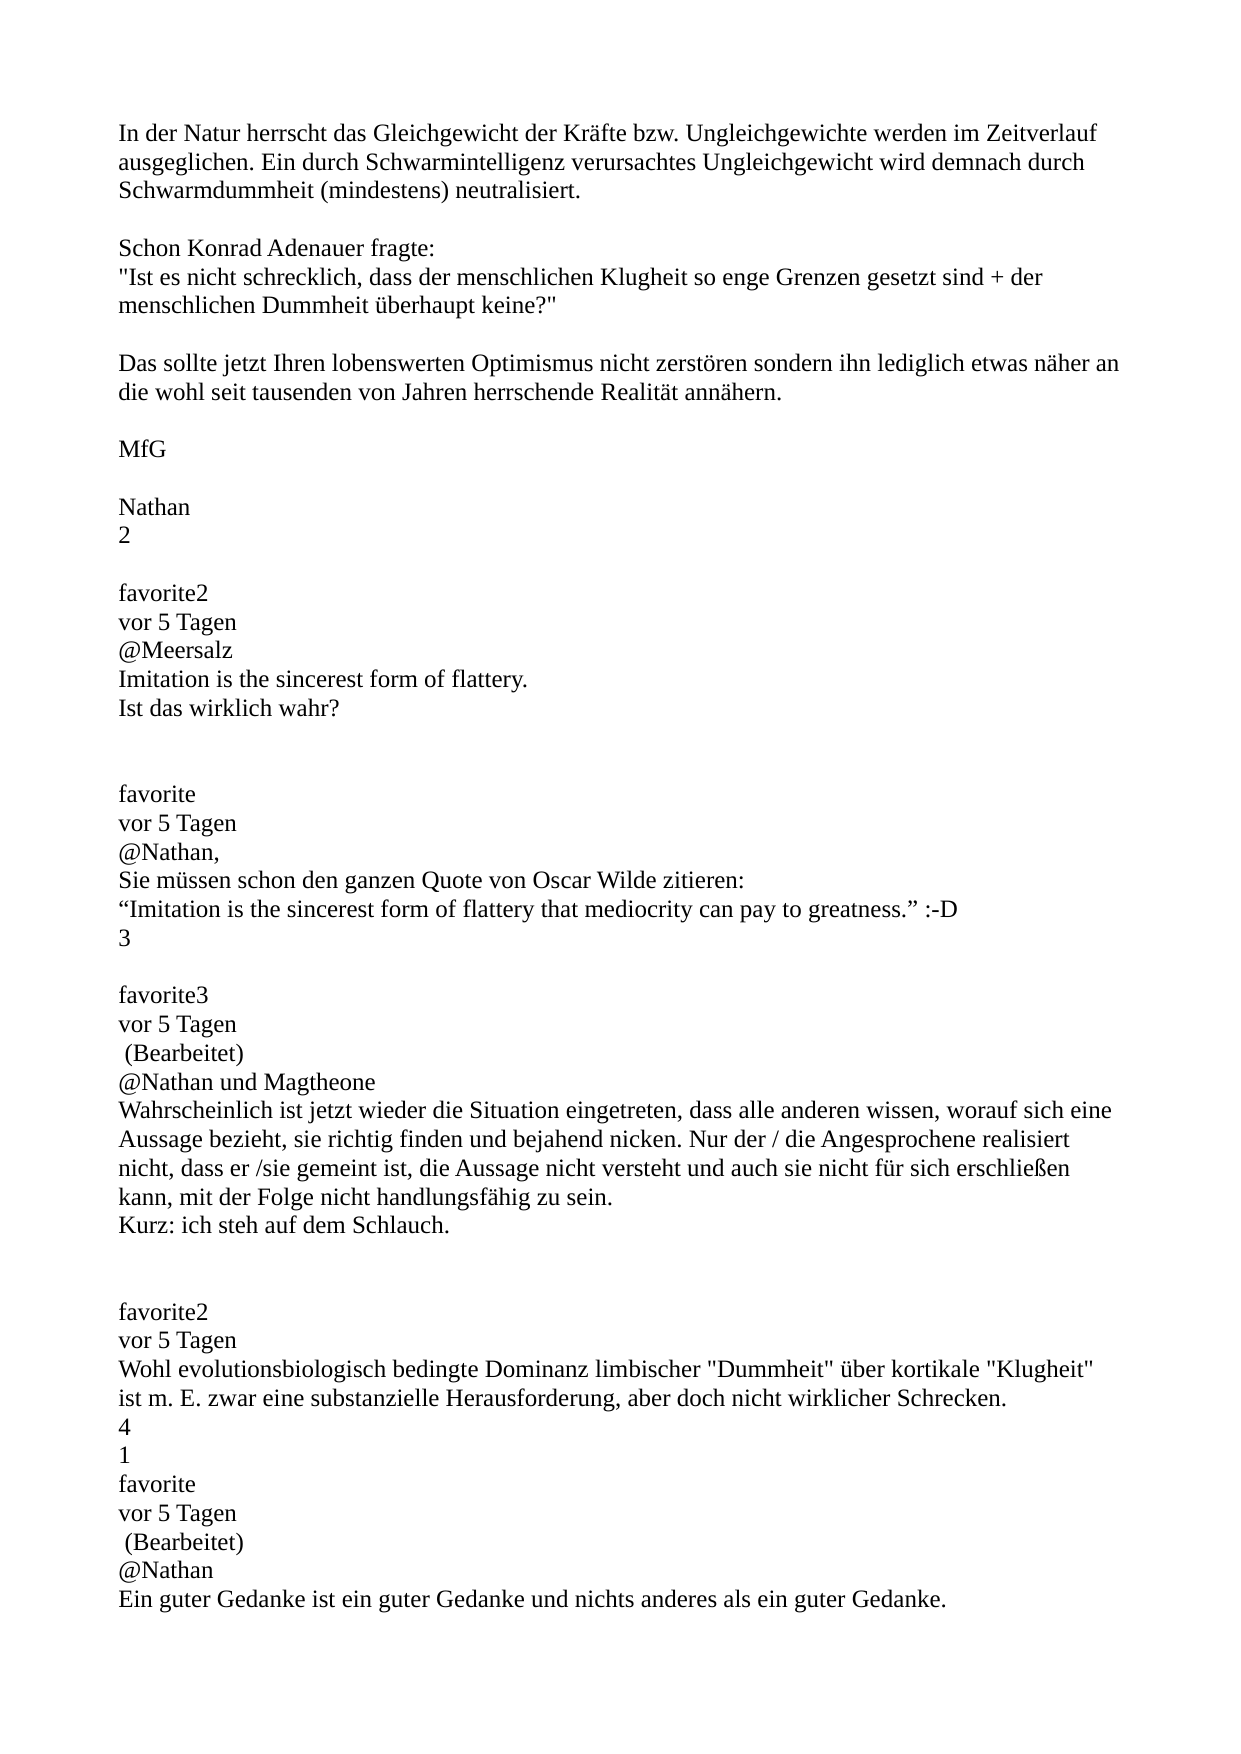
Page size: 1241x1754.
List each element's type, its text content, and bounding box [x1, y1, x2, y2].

text Das sollte jetzt Ihren lobenswerten Optimismus nicht zerstören sondern ihn lediglich etwas näher an die wohl seit tausenden von Jahren herrschende Realität annähern. [118, 348, 1122, 406]
text @Nathan, [118, 837, 1122, 866]
text 4 [118, 1412, 1122, 1441]
text favorite2 [118, 1297, 1122, 1326]
text Ein guter Gedanke ist ein guter Gedanke und nichts anderes als ein guter Gedanke. [118, 1584, 1122, 1613]
text favorite3 [118, 981, 1122, 1009]
text 2 [118, 521, 1122, 549]
text "Ist es nicht schrecklich, dass der menschlichen Klugheit so enge Grenzen gesetzt sind + der menschlichen Dummheit überhaupt keine?" [118, 262, 1122, 319]
text Wahrscheinlich ist jetzt wieder die Situation eingetreten, dass alle anderen wissen, worauf sich eine Aussage bezieht, sie richtig finden und bejahend nicken. Nur der / die Angesprochene realisiert nicht, dass er /sie gemeint ist, die Aussage nicht versteht und auch sie nicht für sich erschließen kann, mit der Folge nicht handlungsfähig zu sein. [118, 1096, 1122, 1211]
text Ist das wirklich wahr? [118, 693, 1122, 722]
text (Bearbeitet) [118, 1038, 1122, 1067]
text Kurz: ich steh auf dem Schlauch. [118, 1211, 1122, 1239]
text Imitation is the sincerest form of flattery. [118, 664, 1122, 693]
text Schon Konrad Adenauer fragte: [118, 233, 1122, 262]
text 1 [118, 1441, 1122, 1469]
text favorite [118, 1469, 1122, 1498]
text favorite2 [118, 578, 1122, 607]
text vor 5 Tagen [118, 607, 1122, 636]
text @Nathan [118, 1556, 1122, 1584]
text vor 5 Tagen [118, 808, 1122, 837]
text @Meersalz [118, 636, 1122, 664]
text vor 5 Tagen [118, 1326, 1122, 1354]
text @Nathan und Magtheone [118, 1067, 1122, 1096]
text 3 [118, 923, 1122, 952]
text (Bearbeitet) [118, 1527, 1122, 1556]
text In der Natur herrscht das Gleichgewicht der Kräfte bzw. Ungleichgewichte werden im Zeitverlauf ausgeglichen. Ein durch Schwarmintelligenz verursachtes Ungleichgewicht wird demnach durch Schwarmdummheit (mindestens) neutralisiert. [118, 118, 1122, 204]
text Nathan [118, 492, 1122, 521]
text MfG [118, 434, 1122, 463]
text favorite [118, 779, 1122, 808]
text Sie müssen schon den ganzen Quote von Oscar Wilde zitieren: [118, 866, 1122, 894]
text Wohl evolutionsbiologisch bedingte Dominanz limbischer "Dummheit" über kortikale "Klugheit" ist m. E. zwar eine substanzielle Herausforderung, aber doch nicht wirklicher Schrecken. [118, 1354, 1122, 1412]
text “Imitation is the sincerest form of flattery that mediocrity can pay to greatness.” :-D [118, 894, 1122, 923]
text vor 5 Tagen [118, 1009, 1122, 1038]
text vor 5 Tagen [118, 1498, 1122, 1527]
